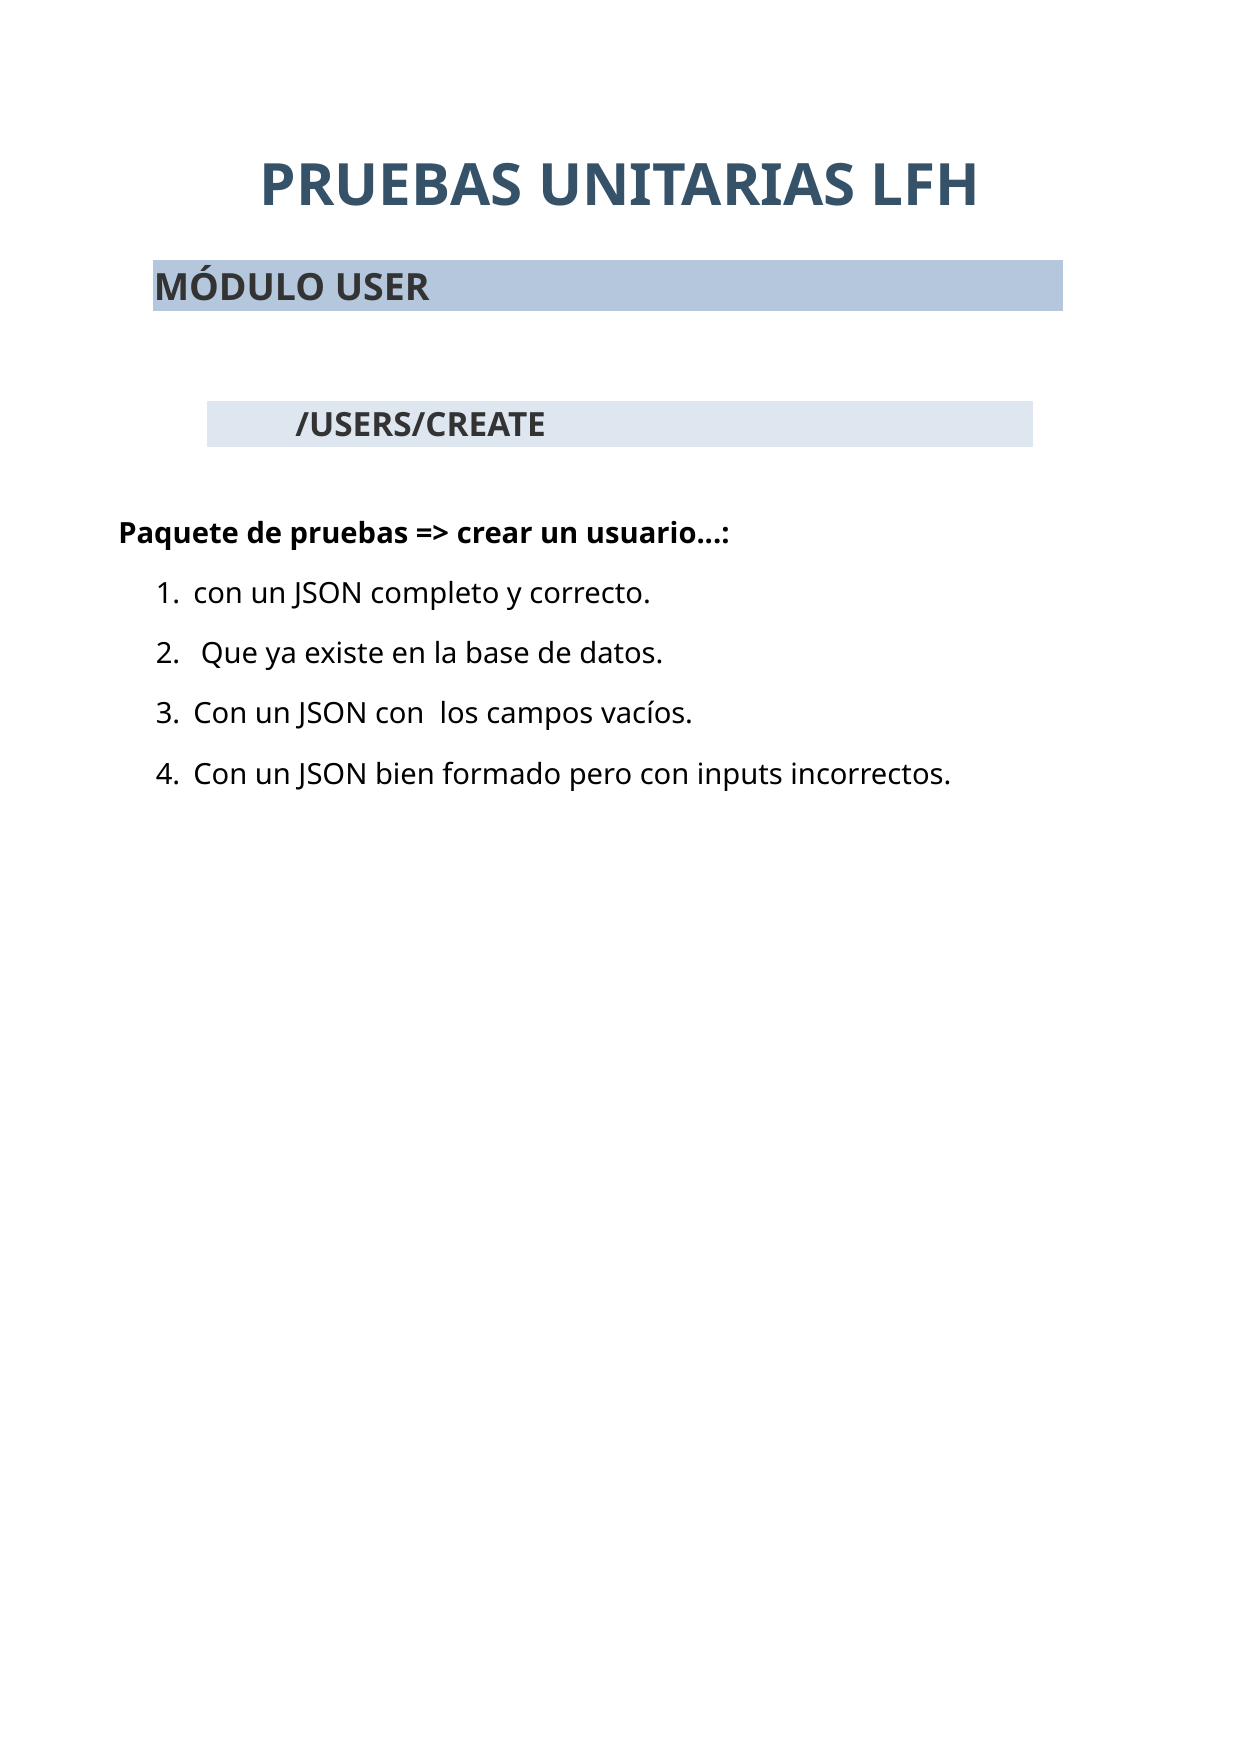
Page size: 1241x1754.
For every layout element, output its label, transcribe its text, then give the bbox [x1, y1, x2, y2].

list con un JSON completo y correcto. [156, 572, 1122, 612]
list Que ya existe en la base de datos. [156, 633, 1122, 672]
text Paquete de pruebas => crear un usuario...: [118, 512, 1122, 552]
subtitle /USERS/CREATE [207, 401, 1033, 447]
title PRUEBAS UNITARIAS LFH [118, 143, 1122, 223]
list Con un JSON bien formado pero con inputs incorrectos. [156, 753, 1122, 793]
subtitle MÓDULO USER [153, 260, 1063, 311]
list Con un JSON con los campos vacíos. [156, 693, 1122, 732]
